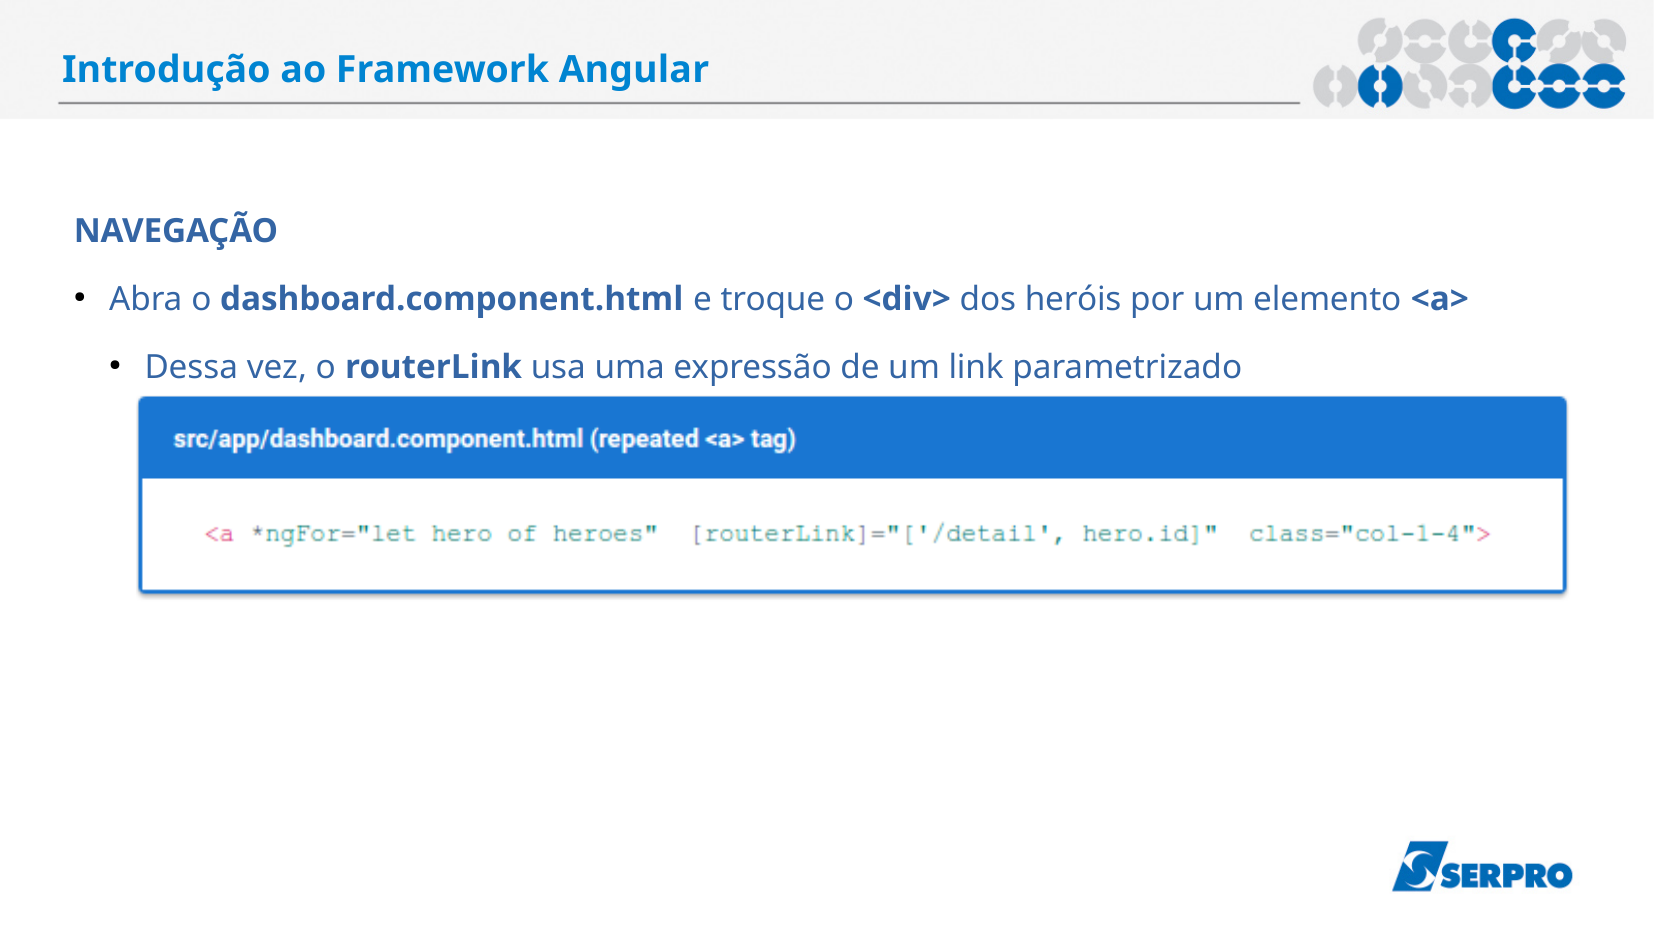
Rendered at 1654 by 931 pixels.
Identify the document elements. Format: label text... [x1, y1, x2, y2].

text_box NAVEGAÇÃO Abra o dashboard.component.html e troque o <div> dos heróis por um elemento <a> Dessa vez, o routerLink usa uma expressão de um link parametrizado [59, 177, 1595, 798]
picture [0, 0, 1654, 931]
text_box Introdução ao Framework Angular [47, 35, 1300, 102]
